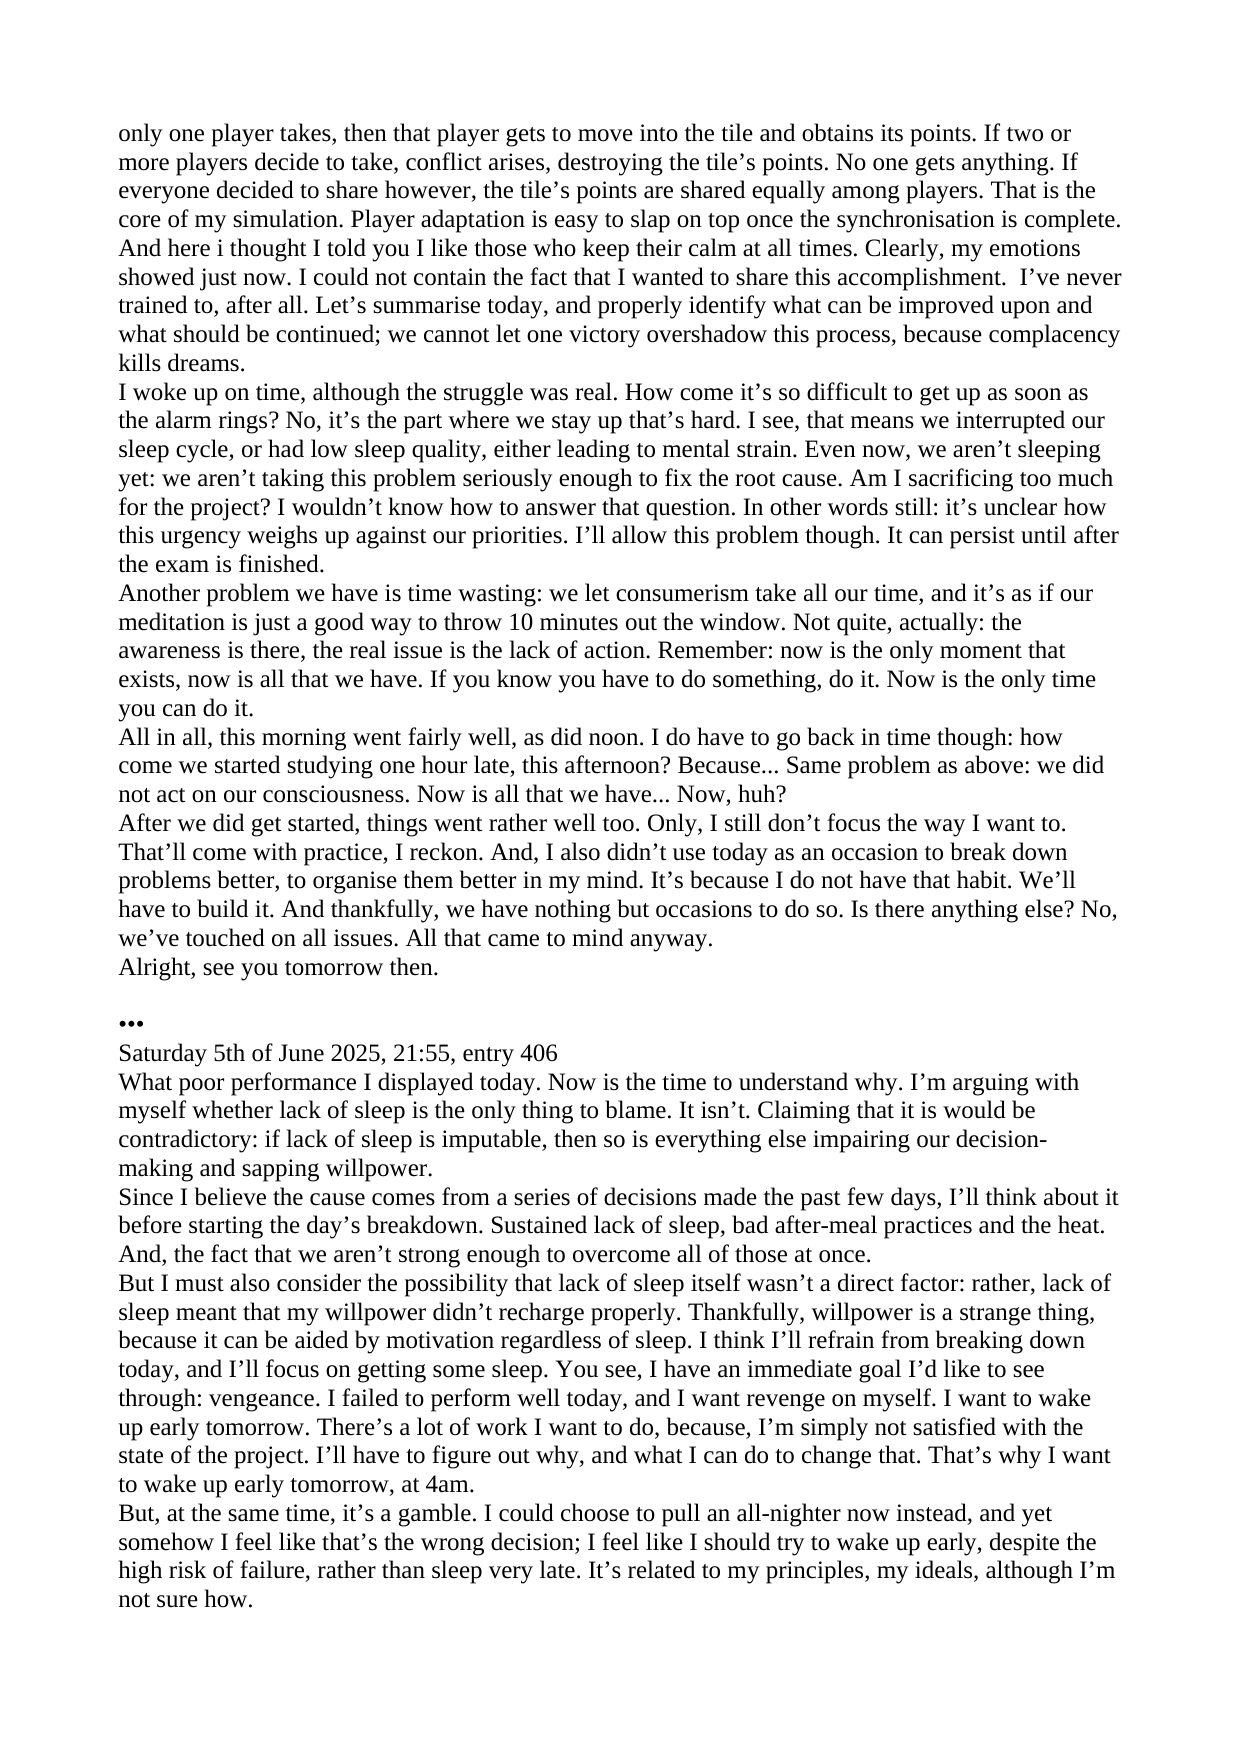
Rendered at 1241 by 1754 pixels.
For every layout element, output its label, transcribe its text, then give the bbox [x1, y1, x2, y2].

text After we did get started, things went rather well too. Only, I still don’t focus the way I want to. That’ll come with practice, I reckon. And, I also didn’t use today as an occasion to break down problems better, to organise them better in my mind. It’s because I do not have that habit. We’ll have to build it. And thankfully, we have nothing but occasions to do so. Is there anything else? No, we’ve touched on all issues. All that came to mind anyway. [118, 808, 1122, 952]
text Saturday 5th of June 2025, 21:55, entry 406 [118, 1038, 1122, 1067]
text Since I believe the cause comes from a series of decisions made the past few days, I’ll think about it before starting the day’s breakdown. Sustained lack of sleep, bad after-meal practices and the heat. And, the fact that we aren’t strong enough to overcome all of those at once. [118, 1182, 1122, 1268]
text Another problem we have is time wasting: we let consumerism take all our time, and it’s as if our meditation is just a good way to throw 10 minutes out the window. Not quite, actually: the awareness is there, the real issue is the lack of action. Remember: now is the only moment that exists, now is all that we have. If you know you have to do something, do it. Now is the only time you can do it. [118, 578, 1122, 722]
text only one player takes, then that player gets to move into the tile and obtains its points. If two or more players decide to take, conflict arises, destroying the tile’s points. No one gets anything. If everyone decided to share however, the tile’s points are shared equally among players. That is the core of my simulation. Player adaptation is easy to slap on top once the synchronisation is complete. [118, 118, 1122, 233]
text What poor performance I displayed today. Now is the time to understand why. I’m arguing with myself whether lack of sleep is the only thing to blame. It isn’t. Claiming that it is would be contradictory: if lack of sleep is imputable, then so is everything else impairing our decision-making and sapping willpower. [118, 1067, 1122, 1182]
text All in all, this morning went fairly well, as did noon. I do have to go back in time though: how come we started studying one hour late, this afternoon? Because... Same problem as above: we did not act on our consciousness. Now is all that we have... Now, huh? [118, 722, 1122, 808]
text But, at the same time, it’s a gamble. I could choose to pull an all-nighter now instead, and yet somehow I feel like that’s the wrong decision; I feel like I should try to wake up early, despite the high risk of failure, rather than sleep very late. It’s related to my principles, my ideals, although I’m not sure how. [118, 1498, 1122, 1613]
text Alright, see you tomorrow then. [118, 952, 1122, 981]
text But I must also consider the possibility that lack of sleep itself wasn’t a direct factor: rather, lack of sleep meant that my willpower didn’t recharge properly. Thankfully, willpower is a strange thing, because it can be aided by motivation regardless of sleep. I think I’ll refrain from breaking down today, and I’ll focus on getting some sleep. You see, I have an immediate goal I’d like to see through: vengeance. I failed to perform well today, and I want revenge on myself. I want to wake up early tomorrow. There’s a lot of work I want to do, because, I’m simply not satisfied with the state of the project. I’ll have to figure out why, and what I can do to change that. That’s why I want to wake up early tomorrow, at 4am. [118, 1268, 1122, 1498]
text And here i thought I told you I like those who keep their calm at all times. Clearly, my emotions showed just now. I could not contain the fact that I wanted to share this accomplishment. I’ve never trained to, after all. Let’s summarise today, and properly identify what can be improved upon and what should be continued; we cannot let one victory overshadow this process, because complacency kills dreams. [118, 233, 1122, 377]
text ••• [118, 1009, 1122, 1038]
text I woke up on time, although the struggle was real. How come it’s so difficult to get up as soon as the alarm rings? No, it’s the part where we stay up that’s hard. I see, that means we interrupted our sleep cycle, or had low sleep quality, either leading to mental strain. Even now, we aren’t sleeping yet: we aren’t taking this problem seriously enough to fix the root cause. Am I sacrificing too much for the project? I wouldn’t know how to answer that question. In other words still: it’s unclear how this urgency weighs up against our priorities. I’ll allow this problem though. It can persist until after the exam is finished. [118, 377, 1122, 578]
